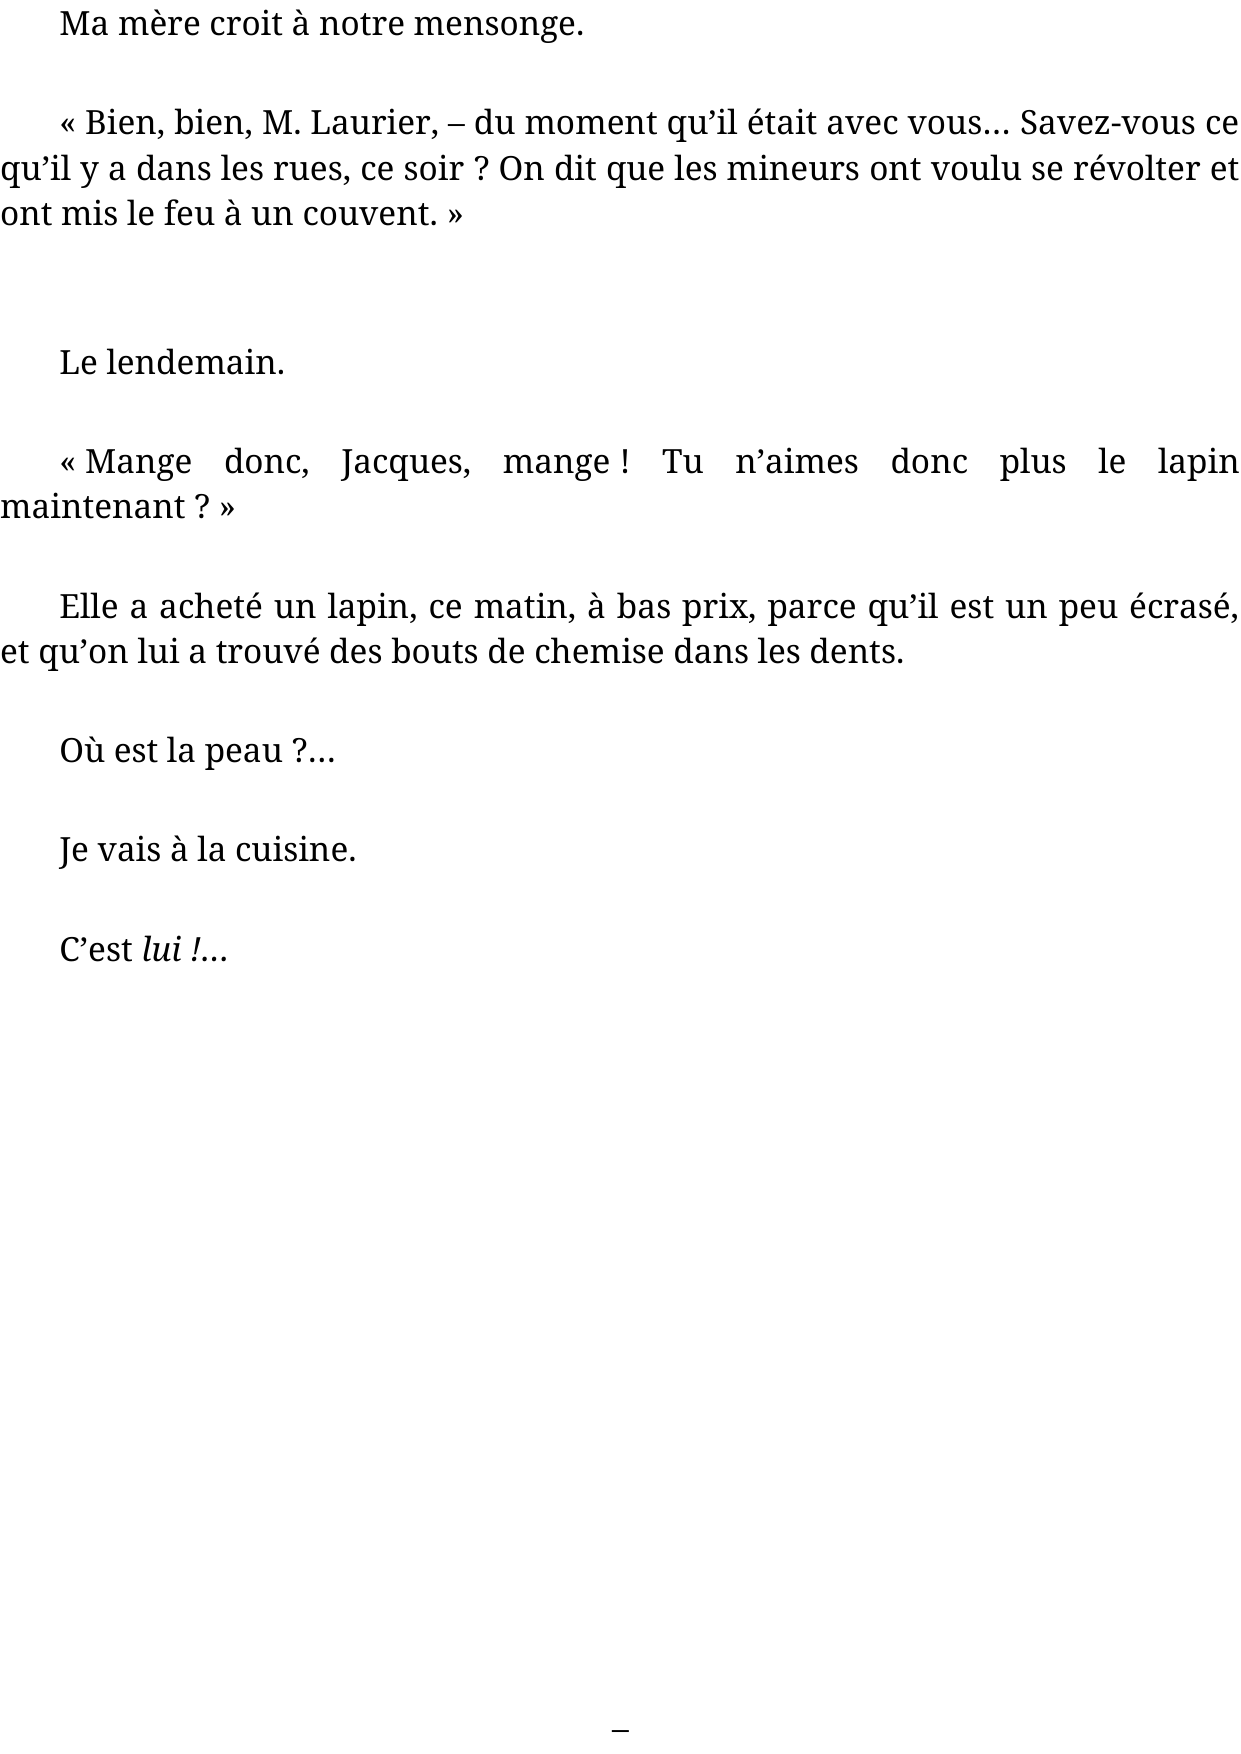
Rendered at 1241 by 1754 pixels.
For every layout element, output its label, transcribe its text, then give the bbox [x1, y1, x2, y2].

text Le lendemain. [0, 339, 1240, 384]
text « Bien, bien, M. Laurier, – du moment qu’il était avec vous… Savez-vous ce qu’il y a dans les rues, ce soir ? On dit que les mineurs ont voulu se révolter et ont mis le feu à un couvent. » [0, 99, 1240, 235]
text C’est lui !… [0, 925, 1240, 971]
text Je vais à la cuisine. [0, 826, 1240, 872]
text « Mange donc, Jacques, mange ! Tu n’aimes donc plus le lapin maintenant ? » [0, 438, 1240, 529]
text Elle a acheté un lapin, ce matin, à bas prix, parce qu’il est un peu écrasé, et qu’on lui a trouvé des bouts de chemise dans les dents. [0, 582, 1240, 673]
text Où est la peau ?… [0, 727, 1240, 772]
text Ma mère croit à notre mensonge. [0, 0, 1240, 45]
